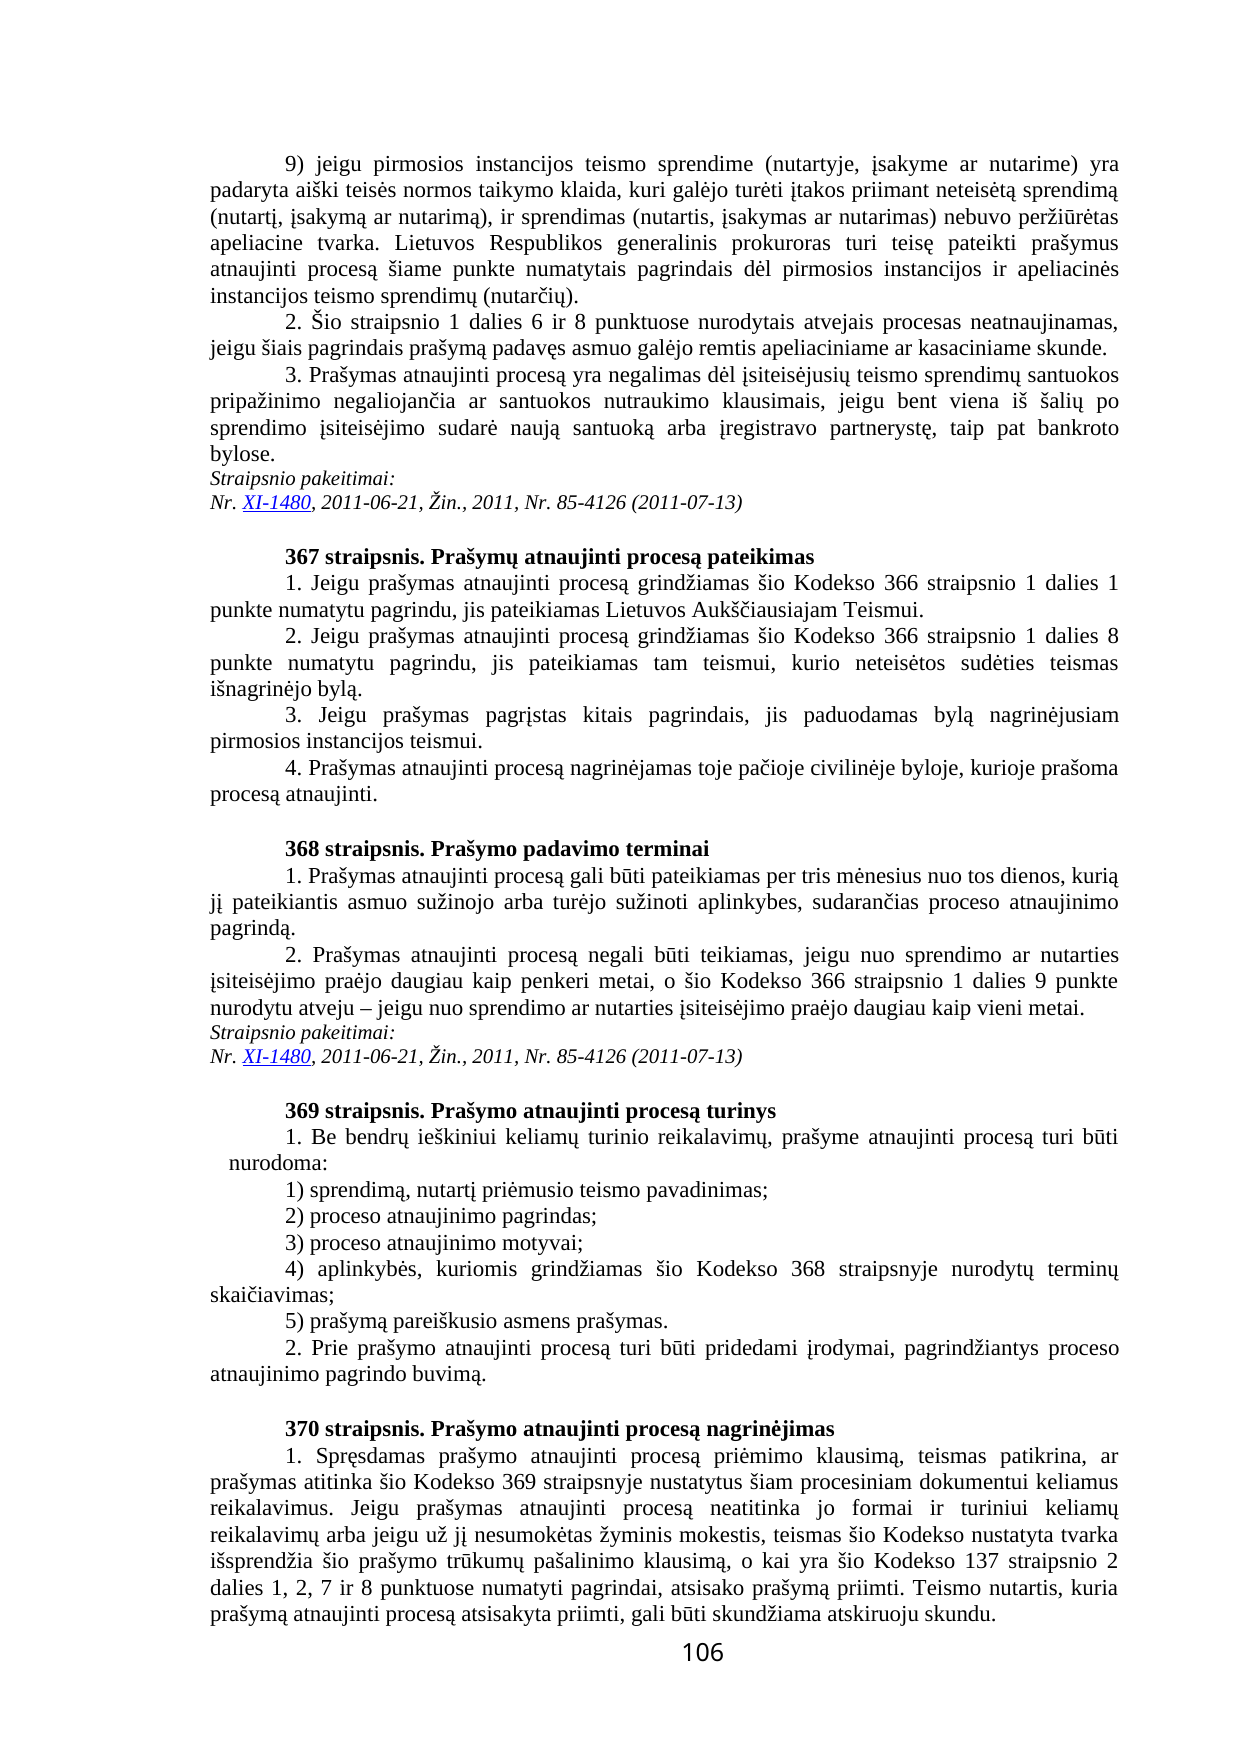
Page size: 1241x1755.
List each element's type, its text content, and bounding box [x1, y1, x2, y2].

text 2. Prašymas atnaujinti procesą negali būti teikiamas, jeigu nuo sprendimo ar nutarties įsiteisėjimo praėjo daugiau kaip penkeri metai, o šio Kodekso 366 straipsnio 1 dalies 9 punkte nurodytu atveju – jeigu nuo sprendimo ar nutarties įsiteisėjimo praėjo daugiau kaip vieni metai. [210, 941, 1120, 1020]
text 2. Šio straipsnio 1 dalies 6 ir 8 punktuose nurodytais atvejais procesas neatnaujinamas, jeigu šiais pagrindais prašymą padavęs asmuo galėjo remtis apeliaciniame ar kasaciniame skunde. [210, 308, 1120, 361]
text 5) prašymą pareiškusio asmens prašymas. [210, 1308, 1120, 1334]
text 367 straipsnis. Prašymų atnaujinti procesą pateikimas [210, 543, 1120, 569]
text 2) proceso atnaujinimo pagrindas; [210, 1202, 1120, 1228]
text 1) sprendimą, nutartį priėmusio teismo pavadinimas; [210, 1176, 1120, 1202]
text 2. Prie prašymo atnaujinti procesą turi būti pridedami įrodymai, pagrindžiantys proceso atnaujinimo pagrindo buvimą. [210, 1334, 1120, 1387]
text Straipsnio pakeitimai: [210, 466, 1120, 490]
text 9) jeigu pirmosios instancijos teismo sprendime (nutartyje, įsakyme ar nutarime) yra padaryta aiški teisės normos taikymo klaida, kuri galėjo turėti įtakos priimant neteisėtą sprendimą (nutartį, įsakymą ar nutarimą), ir sprendimas (nutartis, įsakymas ar nutarimas) nebuvo peržiūrėtas apeliacine tvarka. Lietuvos Respublikos generalinis prokuroras turi teisę pateikti prašymus atnaujinti procesą šiame punkte numatytais pagrindais dėl pirmosios instancijos ir apeliacinės instancijos teismo sprendimų (nutarčių). [210, 150, 1120, 308]
text Nr. XI-1480, 2011-06-21, Žin., 2011, Nr. 85-4126 (2011-07-13) [210, 490, 1120, 514]
text 1. Prašymas atnaujinti procesą gali būti pateikiamas per tris mėnesius nuo tos dienos, kurią jį pateikiantis asmuo sužinojo arba turėjo sužinoti aplinkybes, sudarančias proceso atnaujinimo pagrindą. [210, 862, 1120, 941]
text 3) proceso atnaujinimo motyvai; [210, 1228, 1120, 1255]
text 1. Jeigu prašymas atnaujinti procesą grindžiamas šio Kodekso 366 straipsnio 1 dalies 1 punkte numatytu pagrindu, jis pateikiamas Lietuvos Aukščiausiajam Teismui. [210, 569, 1120, 622]
text 1. Be bendrų ieškiniui keliamų turinio reikalavimų, prašyme atnaujinti procesą turi būti nurodoma: [229, 1123, 1120, 1176]
text 4. Prašymas atnaujinti procesą nagrinėjamas toje pačioje civilinėje byloje, kurioje prašoma procesą atnaujinti. [210, 754, 1120, 807]
text Straipsnio pakeitimai: [210, 1020, 1120, 1044]
text 2. Jeigu prašymas atnaujinti procesą grindžiamas šio Kodekso 366 straipsnio 1 dalies 8 punkte numatytu pagrindu, jis pateikiamas tam teismui, kurio neteisėtos sudėties teismas išnagrinėjo bylą. [210, 622, 1120, 701]
text Nr. XI-1480, 2011-06-21, Žin., 2011, Nr. 85-4126 (2011-07-13) [210, 1044, 1120, 1068]
text 370 straipsnis. Prašymo atnaujinti procesą nagrinėjimas [210, 1415, 1120, 1442]
text 3. Jeigu prašymas pagrįstas kitais pagrindais, jis paduodamas bylą nagrinėjusiam pirmosios instancijos teismui. [210, 701, 1120, 754]
text 3. Prašymas atnaujinti procesą yra negalimas dėl įsiteisėjusių teismo sprendimų santuokos pripažinimo negaliojančia ar santuokos nutraukimo klausimais, jeigu bent viena iš šalių po sprendimo įsiteisėjimo sudarė naują santuoką arba įregistravo partnerystę, taip pat bankroto bylose. [210, 361, 1120, 466]
text 1. Spręsdamas prašymo atnaujinti procesą priėmimo klausimą, teismas patikrina, ar prašymas atitinka šio Kodekso 369 straipsnyje nustatytus šiam procesiniam dokumentui keliamus reikalavimus. Jeigu prašymas atnaujinti procesą neatitinka jo formai ir turiniui keliamų reikalavimų arba jeigu už jį nesumokėtas žyminis mokestis, teismas šio Kodekso nustatyta tvarka išsprendžia šio prašymo trūkumų pašalinimo klausimą, o kai yra šio Kodekso 137 straipsnio 2 dalies 1, 2, 7 ir 8 punktuose numatyti pagrindai, atsisako prašymą priimti. Teismo nutartis, kuria prašymą atnaujinti procesą atsisakyta priimti, gali būti skundžiama atskiruoju skundu. [210, 1442, 1120, 1626]
text 369 straipsnis. Prašymo atnaujinti procesą turinys [210, 1097, 1120, 1123]
text 4) aplinkybės, kuriomis grindžiamas šio Kodekso 368 straipsnyje nurodytų terminų skaičiavimas; [210, 1255, 1120, 1308]
text 368 straipsnis. Prašymo padavimo terminai [210, 835, 1120, 862]
